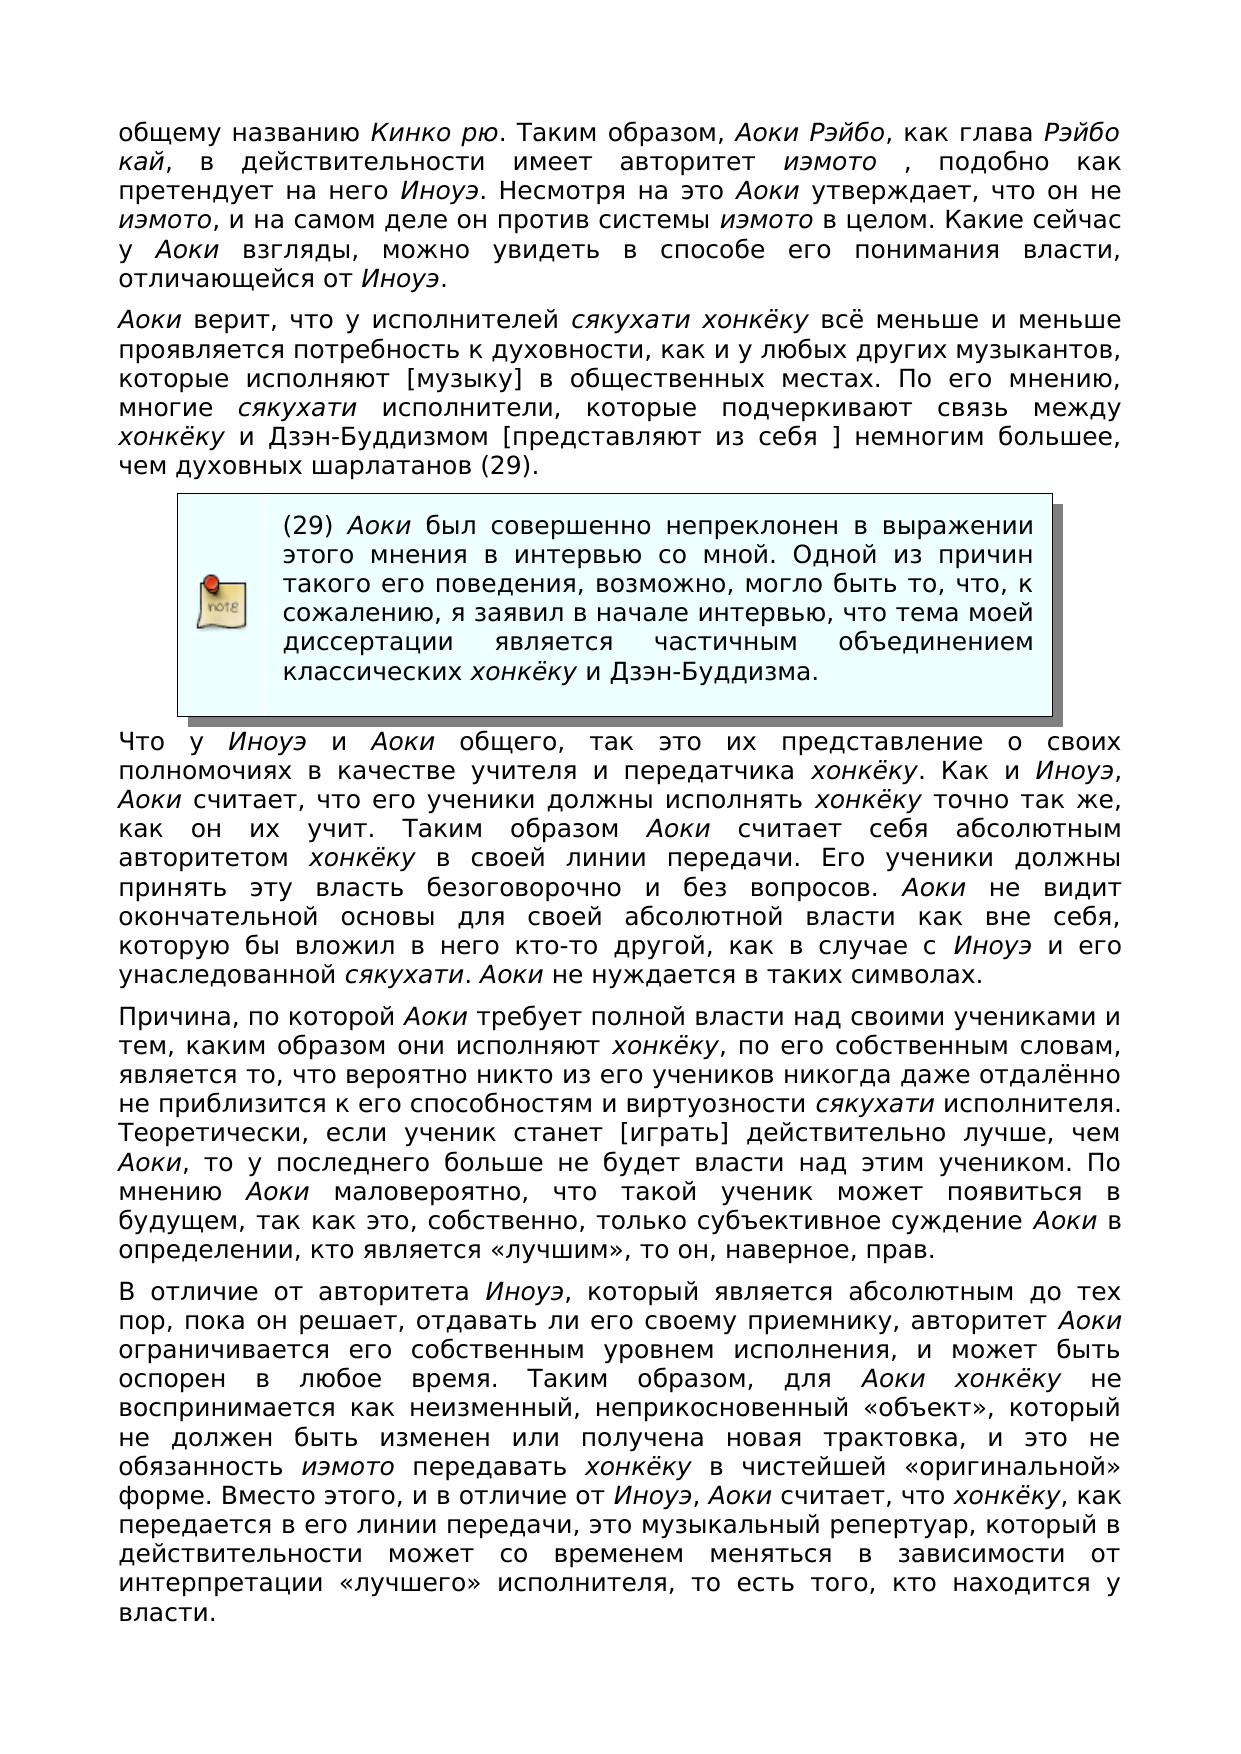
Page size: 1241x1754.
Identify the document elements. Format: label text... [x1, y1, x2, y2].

picture [183, 567, 259, 643]
text Аоки верит, что у исполнителей сякухати хонкёку всё меньше и меньше проявляется потребность к духовности, как и у любых других музыкантов, которые исполняют [музыку] в общественных местах. По его мнению, многие сякухати исполнители, которые подчеркивают связь между хонкёку и Дзэн-Буддизмом [представляют из себя ] немногим большее, чем духовных шарлатанов (29). [118, 306, 1122, 481]
table_header (29) Аоки был совершенно непреклонен в выражении этого мнения в интервью со мной. Одной из причин такого его поведения, возможно, могло быть то, что, к сожалению, я заявил в начале интервью, что тема моей диссертации является частичным объединением классических хонкёку и Дзэн-Буддизма. [265, 494, 1052, 716]
table_header [178, 494, 264, 716]
text общему названию Кинко рю. Таким образом, Аоки Рэйбо, как глава Рэйбо кай, в действительности имеет авторитет иэмото , подобно как претендует на него Иноуэ. Несмотря на это Аоки утверждает, что он не иэмото, и на самом деле он против системы иэмото в целом. Какие сейчас у Аоки взгляды, можно увидеть в способе его понимания власти, отличающейся от Иноуэ. [118, 118, 1122, 293]
text В отличие от авторитета Иноуэ, который является абсолютным до тех пор, пока он решает, отдавать ли его своему приемнику, авторитет Аоки ограничивается его собственным уровнем исполнения, и может быть оспорен в любое время. Таким образом, для Аоки хонкёку не воспринимается как неизменный, неприкосновенный «объект», который не должен быть изменен или получена новая трактовка, и это не обязанность иэмото передавать хонкёку в чистейшей «оригинальной» форме. Вместо этого, и в отличие от Иноуэ, Аоки считает, что хонкёку, как передается в его линии передачи, это музыкальный репертуар, который в действительности может со временем меняться в зависимости от интерпретации «лучшего» исполнителя, то есть того, кто находится у власти. [118, 1277, 1122, 1627]
text Причина, по которой Аоки требует полной власти над своими учениками и тем, каким образом они исполняют хонкёку, по его собственным словам, является то, что вероятно никто из его учеников никогда даже отдалённо не приблизится к его способностям и виртуозности сякухати исполнителя. Теоретически, если ученик станет [играть] действительно лучше, чем Аоки, то у последнего больше не будет власти над этим учеником. По мнению Аоки маловероятно, что такой ученик может появиться в будущем, так как это, собственно, только субъективное суждение Аоки в определении, кто является «лучшим», то он, наверное, прав. [118, 1002, 1122, 1264]
text Что у Иноуэ и Аоки общего, так это их представление о своих полномочиях в качестве учителя и передатчика хонкёку. Как и Иноуэ, Аоки считает, что его ученики должны исполнять хонкёку точно так же, как он их учит. Таким образом Аоки считает себя абсолютным авторитетом хонкёку в своей линии передачи. Его ученики должны принять эту власть безоговорочно и без вопросов. Аоки не видит окончательной основы для своей абсолютной власти как вне себя, которую бы вложил в него кто-то другой, как в случае с Иноуэ и его унаследованной сякухати. Аоки не нуждается в таких символах. [118, 727, 1122, 989]
